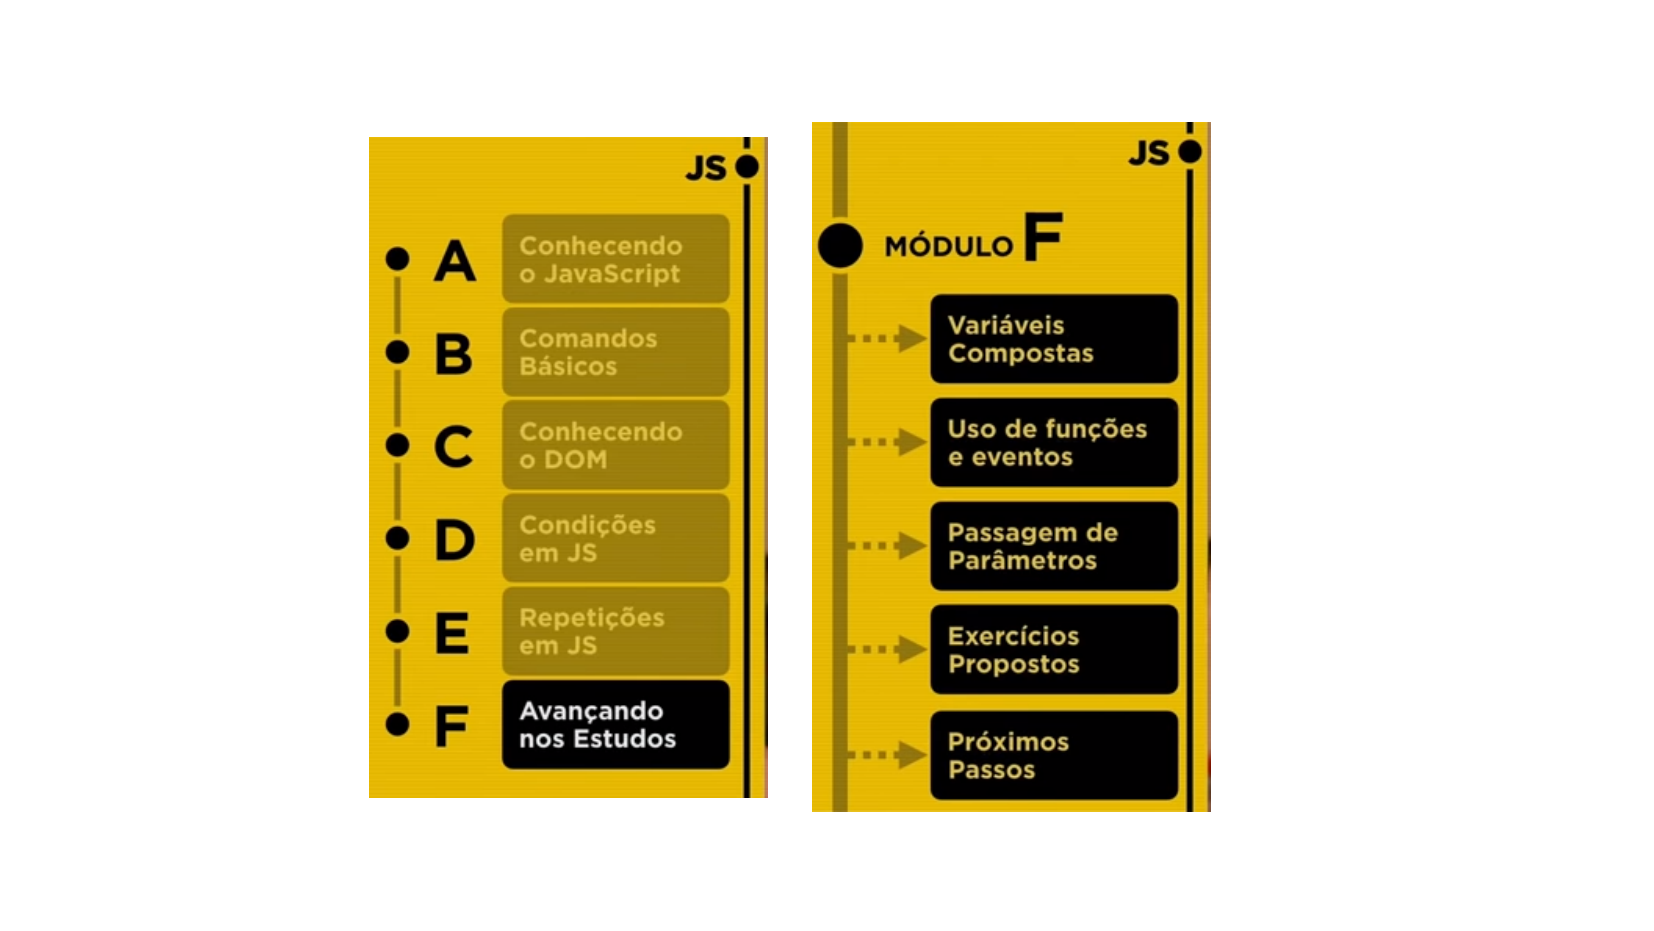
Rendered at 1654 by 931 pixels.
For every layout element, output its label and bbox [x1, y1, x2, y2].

picture [812, 122, 1211, 812]
picture [369, 137, 768, 798]
